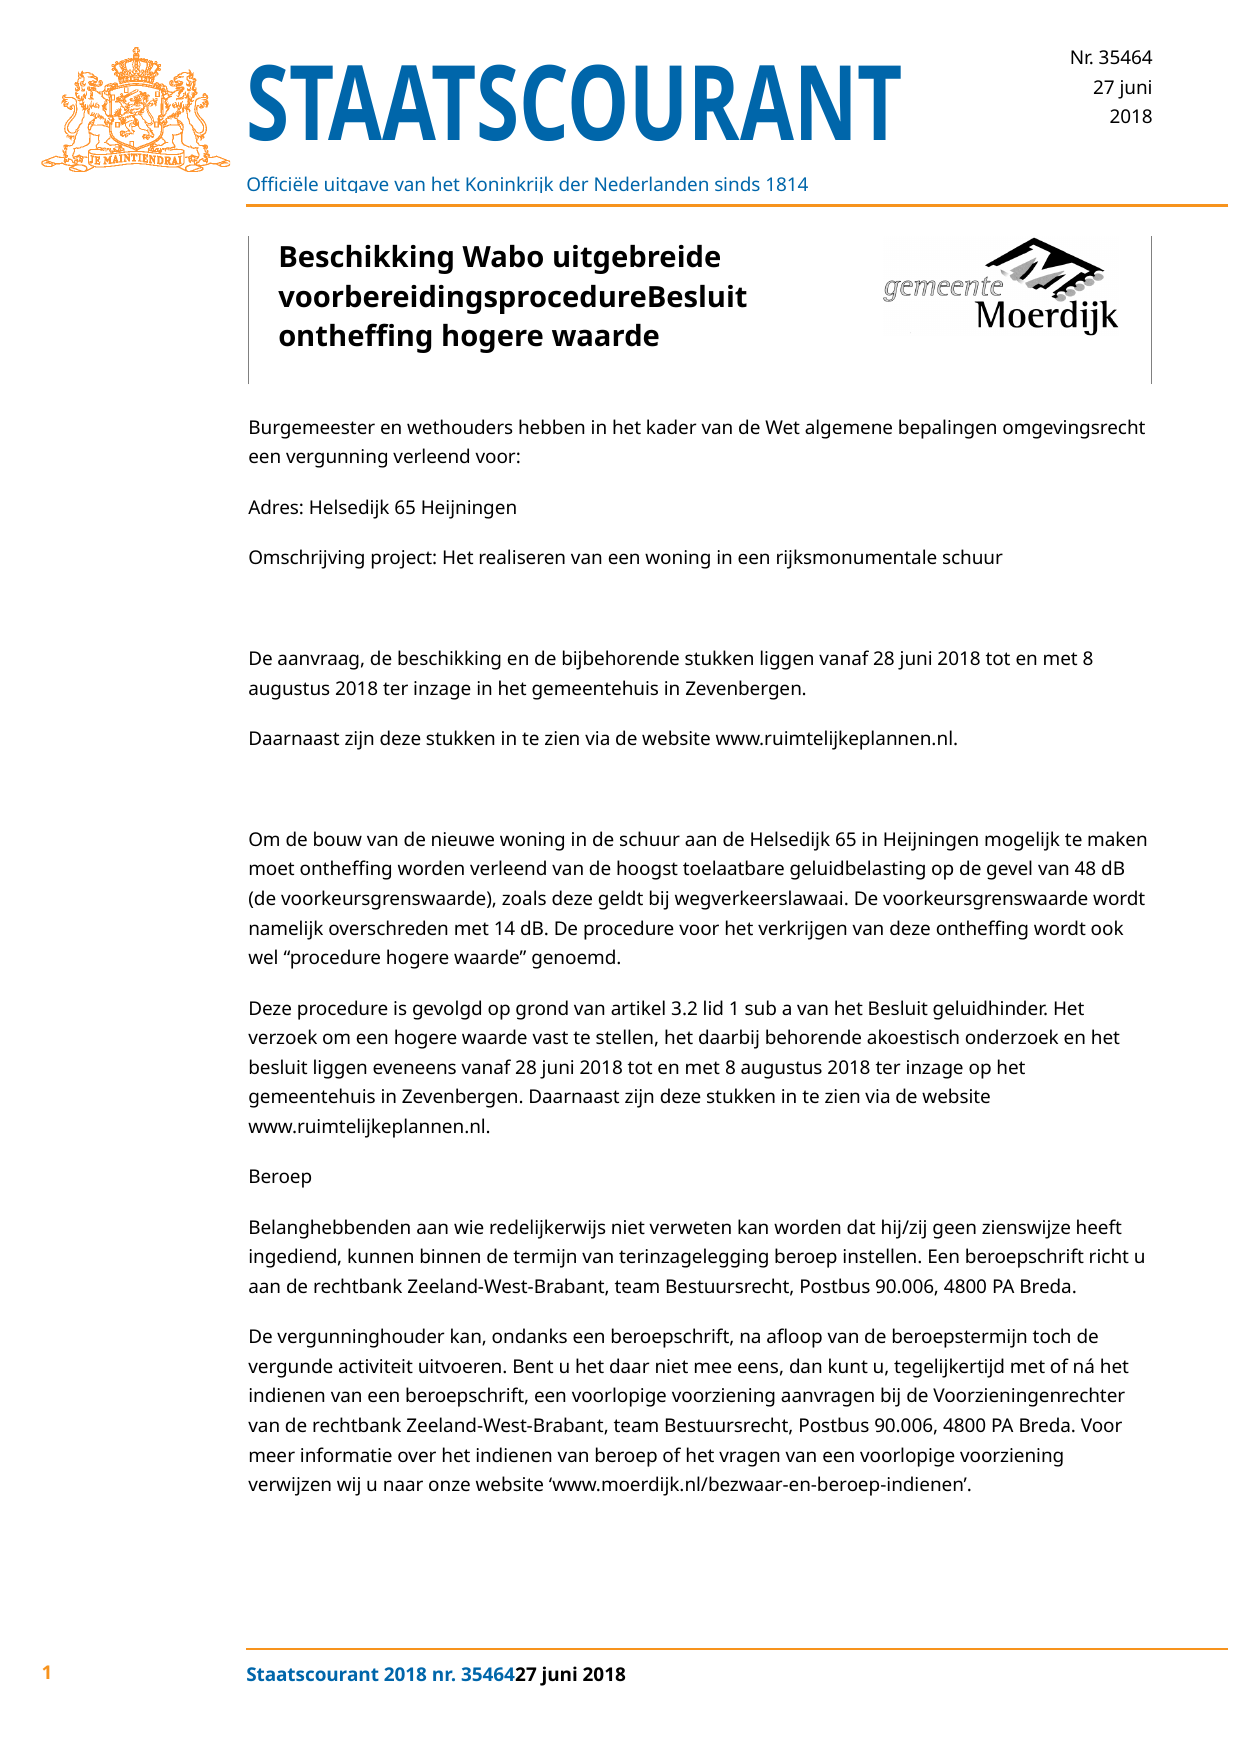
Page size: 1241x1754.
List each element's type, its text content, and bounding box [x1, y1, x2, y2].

text Beroep [248, 1163, 1152, 1189]
table_header Beschikking Wabo uitgebreide voorbereidingsprocedureBesluit ontheffing hogere waarde [249, 236, 850, 384]
picture [882, 236, 1119, 336]
text Omschrijving project: Het realiseren van een woning in een rijksmonumentale schuur [248, 544, 1152, 570]
picture [41, 47, 231, 172]
text Deze procedure is gevolgd op grond van artikel 3.2 lid 1 sub a van het Besluit geluidhinder. Het verzoek om een hogere waarde vast te stellen, het daarbij behorende akoestisch onderzoek en het besluit liggen eveneens vanaf 28 juni 2018 tot en met 8 augustus 2018 ter inzage op het gemeentehuis in Zevenbergen. Daarnaast zijn deze stukken in te zien via de website www.ruimtelijkeplannen.nl. [248, 995, 1152, 1139]
text Burgemeester en wethouders hebben in het kader van de Wet algemene bepalingen omgevingsrecht een vergunning verleend voor: [248, 414, 1152, 469]
table_header [850, 236, 1151, 384]
text Om de bouw van de nieuwe woning in de schuur aan de Helsedijk 65 in Heijningen mogelijk te maken moet ontheffing worden verleend van de hoogst toelaatbare geluidbelasting op de gevel van 48 dB (de voorkeursgrenswaarde), zoals deze geldt bij wegverkeerslawaai. De voorkeursgrenswaarde wordt namelijk overschreden met 14 dB. De procedure voor het verkrijgen van deze ontheffing wordt ook wel “procedure hogere waarde” genoemd. [248, 826, 1152, 970]
text De aanvraag, de beschikking en de bijbehorende stukken liggen vanaf 28 juni 2018 tot en met 8 augustus 2018 ter inzage in het gemeentehuis in Zevenbergen. [248, 645, 1152, 701]
text Daarnaast zijn deze stukken in te zien via de website www.ruimtelijkeplannen.nl. [248, 725, 1152, 751]
text Belanghebbenden aan wie redelijkerwijs niet verweten kan worden dat hij/zij geen zienswijze heeft ingediend, kunnen binnen de termijn van terinzagelegging beroep instellen. Een beroepschrift richt u aan de rechtbank Zeeland-West-Brabant, team Bestuursrecht, Postbus 90.006, 4800 PA Breda. [248, 1214, 1152, 1299]
text De vergunninghouder kan, ondanks een beroepschrift, na afloop van de beroepstermijn toch de vergunde activiteit uitvoeren. Bent u het daar niet mee eens, dan kunt u, tegelijkertijd met of ná het indienen van een beroepschrift, een voorlopige voorziening aanvragen bij de Voorzieningenrechter van de rechtbank Zeeland-West-Brabant, team Bestuursrecht, Postbus 90.006, 4800 PA Breda. Voor meer informatie over het indienen van beroep of het vragen van een voorlopige voorziening verwijzen wij u naar onze website ‘www.moerdijk.nl/bezwaar-en-beroep-indienen’. [248, 1323, 1152, 1497]
text Adres: Helsedijk 65 Heijningen [248, 494, 1152, 520]
